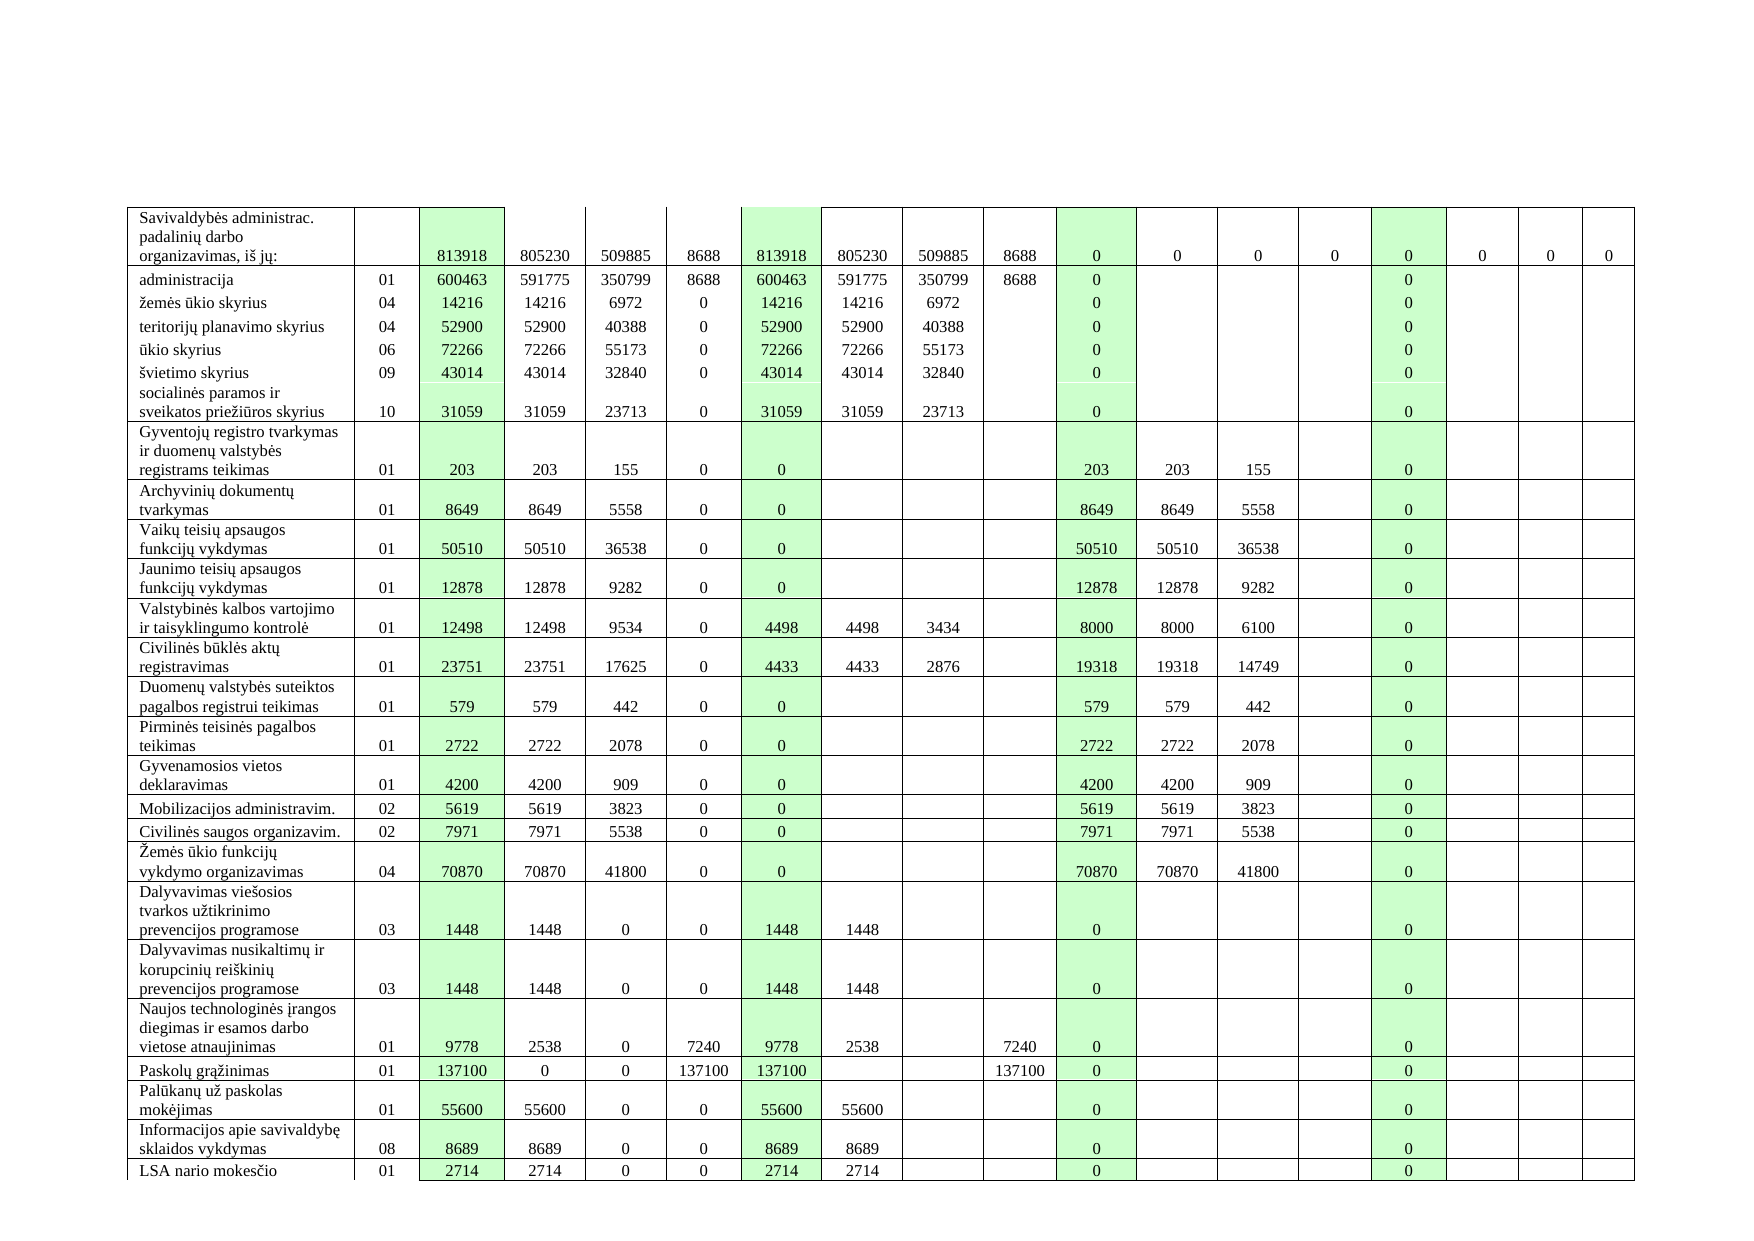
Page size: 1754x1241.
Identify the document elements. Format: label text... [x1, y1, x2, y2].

table_cell [1137, 1081, 1217, 1119]
table_cell 0 [667, 819, 741, 841]
table_cell [1447, 1081, 1518, 1119]
table_cell 0 [1057, 999, 1136, 1056]
table_cell 01 [355, 999, 419, 1056]
table_cell 0 [667, 795, 741, 818]
table_cell 8688 [667, 207, 741, 265]
table_cell [1447, 940, 1518, 998]
table_cell 1448 [420, 882, 504, 939]
table_cell [1299, 1057, 1371, 1079]
table_cell 137100 [667, 1057, 741, 1079]
table_cell [1137, 312, 1217, 336]
table_cell [1583, 359, 1634, 382]
table_cell 442 [586, 677, 666, 716]
table_cell 5619 [1057, 795, 1136, 818]
table_cell [1583, 266, 1634, 289]
table_cell 01 [355, 1159, 419, 1180]
table_cell 0 [667, 638, 741, 676]
table_cell [1447, 422, 1518, 479]
table_cell Savivaldybės administrac. padalinių darbo organizavimas, iš jų: [128, 208, 354, 265]
table_cell 4200 [420, 756, 504, 794]
table_cell 04 [355, 289, 419, 312]
table_cell 0 [1372, 819, 1446, 841]
table_cell 4433 [742, 638, 821, 676]
table_cell 8649 [505, 480, 585, 519]
table_cell [1299, 480, 1371, 519]
table_cell 43014 [505, 359, 585, 382]
table_cell 5538 [1218, 819, 1298, 841]
table_cell 8689 [742, 1120, 821, 1158]
table_cell Gyventojų registro tvarkymas ir duomenų valstybės registrams teikimas [128, 422, 354, 479]
table_cell 8000 [1137, 599, 1217, 637]
table_cell 155 [586, 422, 666, 479]
table_cell [1583, 422, 1634, 479]
table_cell [1519, 795, 1582, 818]
table_cell [1447, 1120, 1518, 1158]
table_cell [1218, 383, 1298, 421]
table_cell socialinės paramos ir sveikatos priežiūros skyrius [128, 383, 354, 421]
table_cell 0 [1057, 882, 1136, 939]
table_cell Paskolų grąžinimas [128, 1057, 354, 1079]
table_cell 0 [1057, 940, 1136, 998]
table_cell [1583, 599, 1634, 637]
table_cell 0 [1057, 1159, 1136, 1180]
table_cell [1447, 819, 1518, 841]
table_cell [822, 480, 902, 519]
table_cell 70870 [420, 842, 504, 881]
table_cell 0 [667, 882, 741, 939]
table_cell [1218, 266, 1298, 289]
table_cell 52900 [505, 312, 585, 336]
table_cell 579 [1137, 677, 1217, 716]
table_cell 36538 [1218, 520, 1298, 558]
table_cell 600463 [742, 266, 821, 289]
table_cell 579 [505, 677, 585, 716]
table_cell 12498 [505, 599, 585, 637]
table_cell 4433 [822, 638, 902, 676]
table_cell 813918 [742, 207, 821, 265]
table_cell [1447, 842, 1518, 881]
table_cell [1218, 336, 1298, 359]
table_cell 03 [355, 940, 419, 998]
table_cell 50510 [420, 520, 504, 558]
table_cell [1583, 717, 1634, 755]
table_cell 1448 [822, 940, 902, 998]
table_cell 01 [355, 638, 419, 676]
table_cell [1299, 520, 1371, 558]
table_cell [1583, 638, 1634, 676]
table_cell 805230 [822, 208, 902, 265]
table_cell [1299, 795, 1371, 818]
table_cell [1447, 266, 1518, 289]
table_cell [1299, 638, 1371, 676]
table_cell 0 [586, 999, 666, 1056]
table_cell 7971 [505, 819, 585, 841]
table_cell 52900 [742, 312, 821, 336]
table_cell 1448 [742, 882, 821, 939]
table_cell 0 [742, 559, 821, 597]
table_cell 31059 [822, 383, 902, 421]
table_cell 591775 [505, 266, 585, 289]
table_cell 909 [586, 756, 666, 794]
table_cell 0 [1372, 756, 1446, 794]
table_cell 0 [667, 756, 741, 794]
table_cell [1519, 266, 1582, 289]
table_cell [984, 940, 1056, 998]
table_cell [1218, 1057, 1298, 1079]
table_cell 7971 [1137, 819, 1217, 841]
table_cell 0 [667, 940, 741, 998]
table_cell 0 [1519, 208, 1582, 265]
table_cell 0 [1057, 1120, 1136, 1158]
table_cell [1299, 756, 1371, 794]
table_cell 0 [1057, 383, 1136, 421]
table_cell 31059 [742, 383, 821, 421]
table_cell 2722 [420, 717, 504, 755]
table_cell 0 [1372, 208, 1446, 265]
table_cell 2722 [1057, 717, 1136, 755]
table_cell 0 [1299, 208, 1371, 265]
table_cell 0 [667, 1159, 741, 1180]
table_cell 0 [1583, 208, 1634, 265]
table_cell 14749 [1218, 638, 1298, 676]
table_cell 509885 [586, 207, 666, 265]
table_cell 09 [355, 359, 419, 382]
table_cell [1583, 336, 1634, 359]
table_cell 0 [667, 559, 741, 597]
table_cell 203 [505, 422, 585, 479]
table_cell [1519, 638, 1582, 676]
table_cell 0 [1372, 336, 1446, 359]
table_cell Informacijos apie savivaldybę sklaidos vykdymas [128, 1120, 354, 1158]
table_cell [984, 795, 1056, 818]
table_cell [1299, 717, 1371, 755]
table_cell 0 [667, 383, 741, 421]
table_cell [1137, 359, 1217, 382]
table_cell 01 [355, 520, 419, 558]
table_cell [822, 795, 902, 818]
table_cell [1583, 1057, 1634, 1079]
table_cell [1519, 1159, 1582, 1180]
table_cell 12878 [505, 559, 585, 597]
table_cell 1448 [822, 882, 902, 939]
table_cell 0 [667, 422, 741, 479]
table_cell [1299, 819, 1371, 841]
table_cell [903, 756, 983, 794]
table_cell Civilinės saugos organizavim. [128, 819, 354, 841]
table_cell [1299, 599, 1371, 637]
table_cell [1447, 1159, 1518, 1180]
table_cell 40388 [903, 312, 983, 336]
table_cell [984, 520, 1056, 558]
table_cell Vaikų teisių apsaugos funkcijų vykdymas [128, 520, 354, 558]
table_cell 40388 [586, 312, 666, 336]
table_cell 5538 [586, 819, 666, 841]
table_cell [1299, 383, 1371, 421]
table_cell 23713 [903, 383, 983, 421]
table_cell [903, 882, 983, 939]
table_cell 0 [742, 422, 821, 479]
table_cell [1583, 756, 1634, 794]
table_cell [1137, 999, 1217, 1056]
table_cell 01 [355, 266, 419, 289]
table_cell [903, 717, 983, 755]
table_cell [1447, 756, 1518, 794]
table_cell 0 [742, 795, 821, 818]
table_cell 3434 [903, 599, 983, 637]
table_cell 6100 [1218, 599, 1298, 637]
table_cell [1137, 383, 1217, 421]
table_cell 9778 [420, 999, 504, 1056]
table_cell 0 [667, 599, 741, 637]
table_cell [1519, 480, 1582, 519]
table_cell [1447, 1057, 1518, 1079]
table_cell [1299, 559, 1371, 597]
table_cell 0 [667, 717, 741, 755]
table_cell 0 [1372, 266, 1446, 289]
table_cell 0 [742, 480, 821, 519]
table_cell 137100 [420, 1057, 504, 1079]
table_cell [1447, 717, 1518, 755]
table_cell Dalyvavimas nusikaltimų ir korupcinių reiškinių prevencijos programose [128, 940, 354, 998]
table_cell 03 [355, 882, 419, 939]
table_cell 0 [586, 940, 666, 998]
table_cell [984, 383, 1056, 421]
table_cell [984, 1159, 1056, 1180]
table_cell 8649 [1057, 480, 1136, 519]
table_cell 0 [742, 819, 821, 841]
table_cell 0 [1372, 1081, 1446, 1119]
table_cell [1218, 312, 1298, 336]
table_cell 50510 [1057, 520, 1136, 558]
table_cell 8688 [667, 266, 741, 289]
table_cell [1583, 882, 1634, 939]
table_cell [1583, 842, 1634, 881]
table_cell 8649 [1137, 480, 1217, 519]
table_cell 0 [1447, 208, 1518, 265]
table_cell Mobilizacijos administravim. [128, 795, 354, 818]
table_cell 442 [1218, 677, 1298, 716]
table_cell 0 [1372, 795, 1446, 818]
table_cell [903, 1081, 983, 1119]
table_cell 14216 [742, 289, 821, 312]
table_cell 55600 [505, 1081, 585, 1119]
table_cell 52900 [420, 312, 504, 336]
table_cell [1519, 677, 1582, 716]
table_cell 01 [355, 717, 419, 755]
table_cell 08 [355, 1120, 419, 1158]
table_cell 2714 [822, 1159, 902, 1180]
table_cell 350799 [586, 266, 666, 289]
table_cell [1519, 819, 1582, 841]
table_cell [984, 1081, 1056, 1119]
table_cell 579 [420, 677, 504, 716]
table_cell 14216 [420, 289, 504, 312]
table_cell 0 [586, 1120, 666, 1158]
table_cell 4200 [505, 756, 585, 794]
table_cell 6972 [586, 289, 666, 312]
table_cell 0 [1137, 208, 1217, 265]
table_cell 9534 [586, 599, 666, 637]
table_cell ūkio skyrius [128, 336, 354, 359]
table_cell [984, 717, 1056, 755]
table_cell 5619 [420, 795, 504, 818]
table_cell 02 [355, 819, 419, 841]
table_cell 72266 [505, 336, 585, 359]
table_cell Civilinės būklės aktų registravimas [128, 638, 354, 676]
table_cell [1447, 336, 1518, 359]
table_cell 2078 [586, 717, 666, 755]
table_cell 19318 [1057, 638, 1136, 676]
table_cell 19318 [1137, 638, 1217, 676]
table_cell 06 [355, 336, 419, 359]
table_cell [903, 559, 983, 597]
table_cell 0 [667, 480, 741, 519]
table_cell 17625 [586, 638, 666, 676]
table_cell [984, 359, 1056, 382]
table_cell 0 [1372, 1057, 1446, 1079]
table_cell 2722 [505, 717, 585, 755]
table_cell 2722 [1137, 717, 1217, 755]
table_cell 0 [667, 289, 741, 312]
table_cell 8688 [984, 208, 1056, 265]
table_cell [1447, 480, 1518, 519]
table_cell 137100 [742, 1057, 821, 1079]
table_cell 2714 [505, 1159, 585, 1180]
table_cell 7971 [1057, 819, 1136, 841]
table_cell 55600 [420, 1081, 504, 1119]
table_cell 01 [355, 756, 419, 794]
table_cell 1448 [505, 940, 585, 998]
table_cell 0 [1057, 336, 1136, 359]
table_cell [903, 842, 983, 881]
table_cell 10 [355, 383, 419, 421]
table_cell [903, 1120, 983, 1158]
table_cell 01 [355, 599, 419, 637]
table_cell [1519, 336, 1582, 359]
table_cell 9282 [1218, 559, 1298, 597]
table_cell 31059 [420, 383, 504, 421]
table_cell 0 [742, 520, 821, 558]
table_cell Jaunimo teisių apsaugos funkcijų vykdymas [128, 559, 354, 597]
table_cell 7971 [420, 819, 504, 841]
table_cell 2538 [505, 999, 585, 1056]
table_cell [1299, 422, 1371, 479]
table_cell 350799 [903, 266, 983, 289]
table_cell [1137, 882, 1217, 939]
table_cell 813918 [420, 208, 504, 265]
table_cell 01 [355, 559, 419, 597]
table_cell [984, 422, 1056, 479]
table_cell [1447, 795, 1518, 818]
table_cell [1299, 842, 1371, 881]
table_cell Naujos technologinės įrangos diegimas ir esamos darbo vietose atnaujinimas [128, 999, 354, 1056]
table_cell [903, 1057, 983, 1079]
table_cell 9282 [586, 559, 666, 597]
table_cell 0 [667, 312, 741, 336]
table_cell 0 [1372, 1120, 1446, 1158]
table_cell Archyvinių dokumentų tvarkymas [128, 480, 354, 519]
table_cell [822, 677, 902, 716]
table_cell 23713 [586, 383, 666, 421]
table_cell 4498 [742, 599, 821, 637]
table_cell [1137, 1057, 1217, 1079]
table_cell 55600 [742, 1081, 821, 1119]
table_cell 8689 [822, 1120, 902, 1158]
table_cell [1447, 677, 1518, 716]
table_cell [1299, 312, 1371, 336]
table_cell [903, 1159, 983, 1180]
table_cell [1519, 383, 1582, 421]
table_cell [822, 520, 902, 558]
table_cell 8649 [420, 480, 504, 519]
table_cell 72266 [420, 336, 504, 359]
table_cell 7240 [984, 999, 1056, 1056]
table_cell [1299, 1081, 1371, 1119]
table_cell [1137, 1159, 1217, 1180]
table_cell 55173 [586, 336, 666, 359]
table_cell [355, 208, 419, 265]
table_cell 0 [1372, 940, 1446, 998]
table_cell 02 [355, 795, 419, 818]
table_cell [1299, 266, 1371, 289]
table_cell 43014 [742, 359, 821, 382]
table_cell 0 [586, 1057, 666, 1079]
table_cell 70870 [505, 842, 585, 881]
table_cell [1519, 940, 1582, 998]
table_cell [903, 677, 983, 716]
table_cell [984, 756, 1056, 794]
table_cell 0 [505, 1057, 585, 1079]
table_cell Palūkanų už paskolas mokėjimas [128, 1081, 354, 1119]
table_cell [984, 638, 1056, 676]
table_cell 0 [1372, 359, 1446, 382]
table_cell [1519, 756, 1582, 794]
table_cell 1448 [742, 940, 821, 998]
table_cell [1218, 359, 1298, 382]
table_cell [1447, 312, 1518, 336]
table_cell 04 [355, 312, 419, 336]
table_cell [1583, 520, 1634, 558]
table_cell [1447, 882, 1518, 939]
table_cell [1519, 289, 1582, 312]
table_cell 0 [1372, 559, 1446, 597]
table_cell [984, 480, 1056, 519]
table_cell 0 [1218, 208, 1298, 265]
table_cell 5558 [1218, 480, 1298, 519]
table_cell 591775 [822, 266, 902, 289]
table_cell 04 [355, 842, 419, 881]
table_cell 52900 [822, 312, 902, 336]
table_cell Žemės ūkio funkcijų vykdymo organizavimas [128, 842, 354, 881]
table_cell [1299, 940, 1371, 998]
table_cell 0 [667, 520, 741, 558]
table_cell [1218, 289, 1298, 312]
table_cell [1519, 1120, 1582, 1158]
table_cell 31059 [505, 383, 585, 421]
table_cell 155 [1218, 422, 1298, 479]
table_cell LSA nario mokesčio [128, 1159, 354, 1180]
table_cell 3823 [1218, 795, 1298, 818]
table_cell [1519, 1057, 1582, 1079]
table_cell [1299, 1159, 1371, 1180]
table_cell [1218, 1120, 1298, 1158]
table_cell [1583, 480, 1634, 519]
table_cell 6972 [903, 289, 983, 312]
table_cell [1583, 312, 1634, 336]
table_cell [1583, 289, 1634, 312]
table_cell [984, 819, 1056, 841]
table_cell [1137, 940, 1217, 998]
table_cell 0 [1372, 842, 1446, 881]
table_cell [1519, 599, 1582, 637]
table_cell 0 [667, 842, 741, 881]
table_cell [984, 842, 1056, 881]
table_cell žemės ūkio skyrius [128, 289, 354, 312]
table_cell [1218, 1081, 1298, 1119]
table_cell [1583, 1081, 1634, 1119]
table_cell 0 [742, 756, 821, 794]
table_cell 4200 [1137, 756, 1217, 794]
table_cell [822, 842, 902, 881]
table_cell 0 [1372, 289, 1446, 312]
table_cell [1519, 520, 1582, 558]
table_cell 0 [586, 882, 666, 939]
table_cell 12878 [420, 559, 504, 597]
table_cell 509885 [903, 208, 983, 265]
table_cell 36538 [586, 520, 666, 558]
table_cell 01 [355, 480, 419, 519]
table_cell [1583, 999, 1634, 1056]
table_cell 0 [667, 677, 741, 716]
table_cell 50510 [505, 520, 585, 558]
table_cell teritorijų planavimo skyrius [128, 312, 354, 336]
table_cell [1519, 882, 1582, 939]
table_cell 8689 [420, 1120, 504, 1158]
table_cell Valstybinės kalbos vartojimo ir taisyklingumo kontrolė [128, 599, 354, 637]
table_cell 43014 [822, 359, 902, 382]
table_cell [822, 422, 902, 479]
table_cell 0 [1057, 1057, 1136, 1079]
table_cell [1519, 312, 1582, 336]
table_cell 5558 [586, 480, 666, 519]
table_cell 0 [1057, 1081, 1136, 1119]
table_cell 01 [355, 1081, 419, 1119]
table_cell 4498 [822, 599, 902, 637]
table_cell 12498 [420, 599, 504, 637]
table_cell 32840 [903, 359, 983, 382]
table_cell [903, 480, 983, 519]
table_cell [822, 756, 902, 794]
table_cell [1447, 359, 1518, 382]
table_cell [903, 940, 983, 998]
table_cell 4200 [1057, 756, 1136, 794]
table_cell [984, 882, 1056, 939]
table_cell 5619 [505, 795, 585, 818]
table_cell 0 [1057, 266, 1136, 289]
table_cell [984, 312, 1056, 336]
table_cell 12878 [1057, 559, 1136, 597]
table_cell [1299, 289, 1371, 312]
table_cell 0 [1372, 312, 1446, 336]
table_cell 32840 [586, 359, 666, 382]
table_cell 14216 [822, 289, 902, 312]
table_cell 23751 [505, 638, 585, 676]
table_cell 0 [667, 359, 741, 382]
table_cell 8000 [1057, 599, 1136, 637]
table_cell 5619 [1137, 795, 1217, 818]
table_cell [903, 795, 983, 818]
table_cell [1583, 819, 1634, 841]
table_cell 137100 [984, 1057, 1056, 1079]
table_cell [903, 422, 983, 479]
table_cell 72266 [822, 336, 902, 359]
table_cell [984, 677, 1056, 716]
table_cell [1519, 842, 1582, 881]
table_cell 203 [1137, 422, 1217, 479]
table_cell Pirminės teisinės pagalbos teikimas [128, 717, 354, 755]
table_cell Dalyvavimas viešosios tvarkos užtikrinimo prevencijos programose [128, 882, 354, 939]
table_cell [1519, 359, 1582, 382]
table_cell 55600 [822, 1081, 902, 1119]
table_cell 8688 [984, 266, 1056, 289]
table_cell 3823 [586, 795, 666, 818]
table_cell 0 [742, 677, 821, 716]
table_cell 0 [1057, 289, 1136, 312]
table_cell [1447, 559, 1518, 597]
table_cell [1447, 289, 1518, 312]
table_cell 0 [1372, 520, 1446, 558]
table_cell Gyvenamosios vietos deklaravimas [128, 756, 354, 794]
table_cell 0 [1057, 208, 1136, 265]
table_cell [1519, 999, 1582, 1056]
table_cell 0 [1057, 359, 1136, 382]
table_cell 9778 [742, 999, 821, 1056]
table_cell [1299, 999, 1371, 1056]
table_cell 1448 [420, 940, 504, 998]
table_cell 0 [1372, 717, 1446, 755]
table_cell [1299, 1120, 1371, 1158]
table_cell 50510 [1137, 520, 1217, 558]
table_cell 01 [355, 1057, 419, 1079]
table_cell 41800 [1218, 842, 1298, 881]
table_cell 23751 [420, 638, 504, 676]
table_cell 8689 [505, 1120, 585, 1158]
table_cell 203 [1057, 422, 1136, 479]
table_cell 909 [1218, 756, 1298, 794]
table_cell 0 [742, 717, 821, 755]
table_cell 0 [1372, 638, 1446, 676]
table_cell švietimo skyrius [128, 359, 354, 382]
table_cell 0 [667, 1120, 741, 1158]
table_cell 600463 [420, 266, 504, 289]
table_cell 2078 [1218, 717, 1298, 755]
table_cell [903, 999, 983, 1056]
table_cell 2714 [420, 1159, 504, 1180]
table_cell [1218, 999, 1298, 1056]
table_cell 1448 [505, 882, 585, 939]
table_cell [1519, 1081, 1582, 1119]
table_cell 2714 [742, 1159, 821, 1180]
table_cell 0 [1057, 312, 1136, 336]
table_cell [1583, 1159, 1634, 1180]
table_cell [984, 559, 1056, 597]
table_cell 12878 [1137, 559, 1217, 597]
table_cell [1583, 940, 1634, 998]
table_cell 0 [667, 336, 741, 359]
table_cell [1519, 422, 1582, 479]
table_cell [1519, 717, 1582, 755]
table_cell [1299, 336, 1371, 359]
table_cell [903, 819, 983, 841]
table_cell 0 [1372, 422, 1446, 479]
table_cell [1137, 336, 1217, 359]
table_cell [1218, 940, 1298, 998]
table_cell 72266 [742, 336, 821, 359]
table_cell [1137, 1120, 1217, 1158]
table_cell 55173 [903, 336, 983, 359]
table_cell [984, 1120, 1056, 1158]
table_cell 43014 [420, 359, 504, 382]
table_cell 2876 [903, 638, 983, 676]
table_cell [1299, 882, 1371, 939]
table_cell [1583, 1120, 1634, 1158]
table_cell 0 [586, 1081, 666, 1119]
table_cell [822, 717, 902, 755]
table_cell [984, 599, 1056, 637]
table_cell 70870 [1137, 842, 1217, 881]
table_cell 579 [1057, 677, 1136, 716]
table_cell [1447, 383, 1518, 421]
table_cell administracija [128, 266, 354, 289]
table_cell 203 [420, 422, 504, 479]
table_cell 7240 [667, 999, 741, 1056]
table_cell [903, 520, 983, 558]
table_cell [1519, 559, 1582, 597]
table_cell 41800 [586, 842, 666, 881]
table_cell 2538 [822, 999, 902, 1056]
table_cell 0 [1372, 599, 1446, 637]
table_cell 0 [1372, 383, 1446, 421]
table_cell [1447, 999, 1518, 1056]
table_cell [822, 819, 902, 841]
table_cell [1137, 289, 1217, 312]
table_cell [984, 336, 1056, 359]
table_cell 0 [1372, 1159, 1446, 1180]
table_cell 01 [355, 422, 419, 479]
table_cell 01 [355, 677, 419, 716]
table_cell 0 [1372, 677, 1446, 716]
table_cell [822, 1057, 902, 1079]
table_cell 14216 [505, 289, 585, 312]
table_cell [1447, 638, 1518, 676]
table_cell [1218, 882, 1298, 939]
table_cell 0 [742, 842, 821, 881]
table_cell [984, 289, 1056, 312]
table_cell [1299, 677, 1371, 716]
table_cell 70870 [1057, 842, 1136, 881]
table_cell [1583, 795, 1634, 818]
table_cell [1583, 383, 1634, 421]
table_cell 0 [1372, 480, 1446, 519]
table_cell 0 [1372, 999, 1446, 1056]
table_cell 805230 [505, 207, 585, 265]
table_cell [1447, 520, 1518, 558]
table_cell [1583, 677, 1634, 716]
table_cell [1447, 599, 1518, 637]
table_cell [1299, 359, 1371, 382]
table_cell Duomenų valstybės suteiktos pagalbos registrui teikimas [128, 677, 354, 716]
table_cell [1218, 1159, 1298, 1180]
table_cell 0 [1372, 882, 1446, 939]
table_cell [822, 559, 902, 597]
table_cell 0 [586, 1159, 666, 1180]
table_cell [1583, 559, 1634, 597]
table_cell 0 [667, 1081, 741, 1119]
table_cell [1137, 266, 1217, 289]
